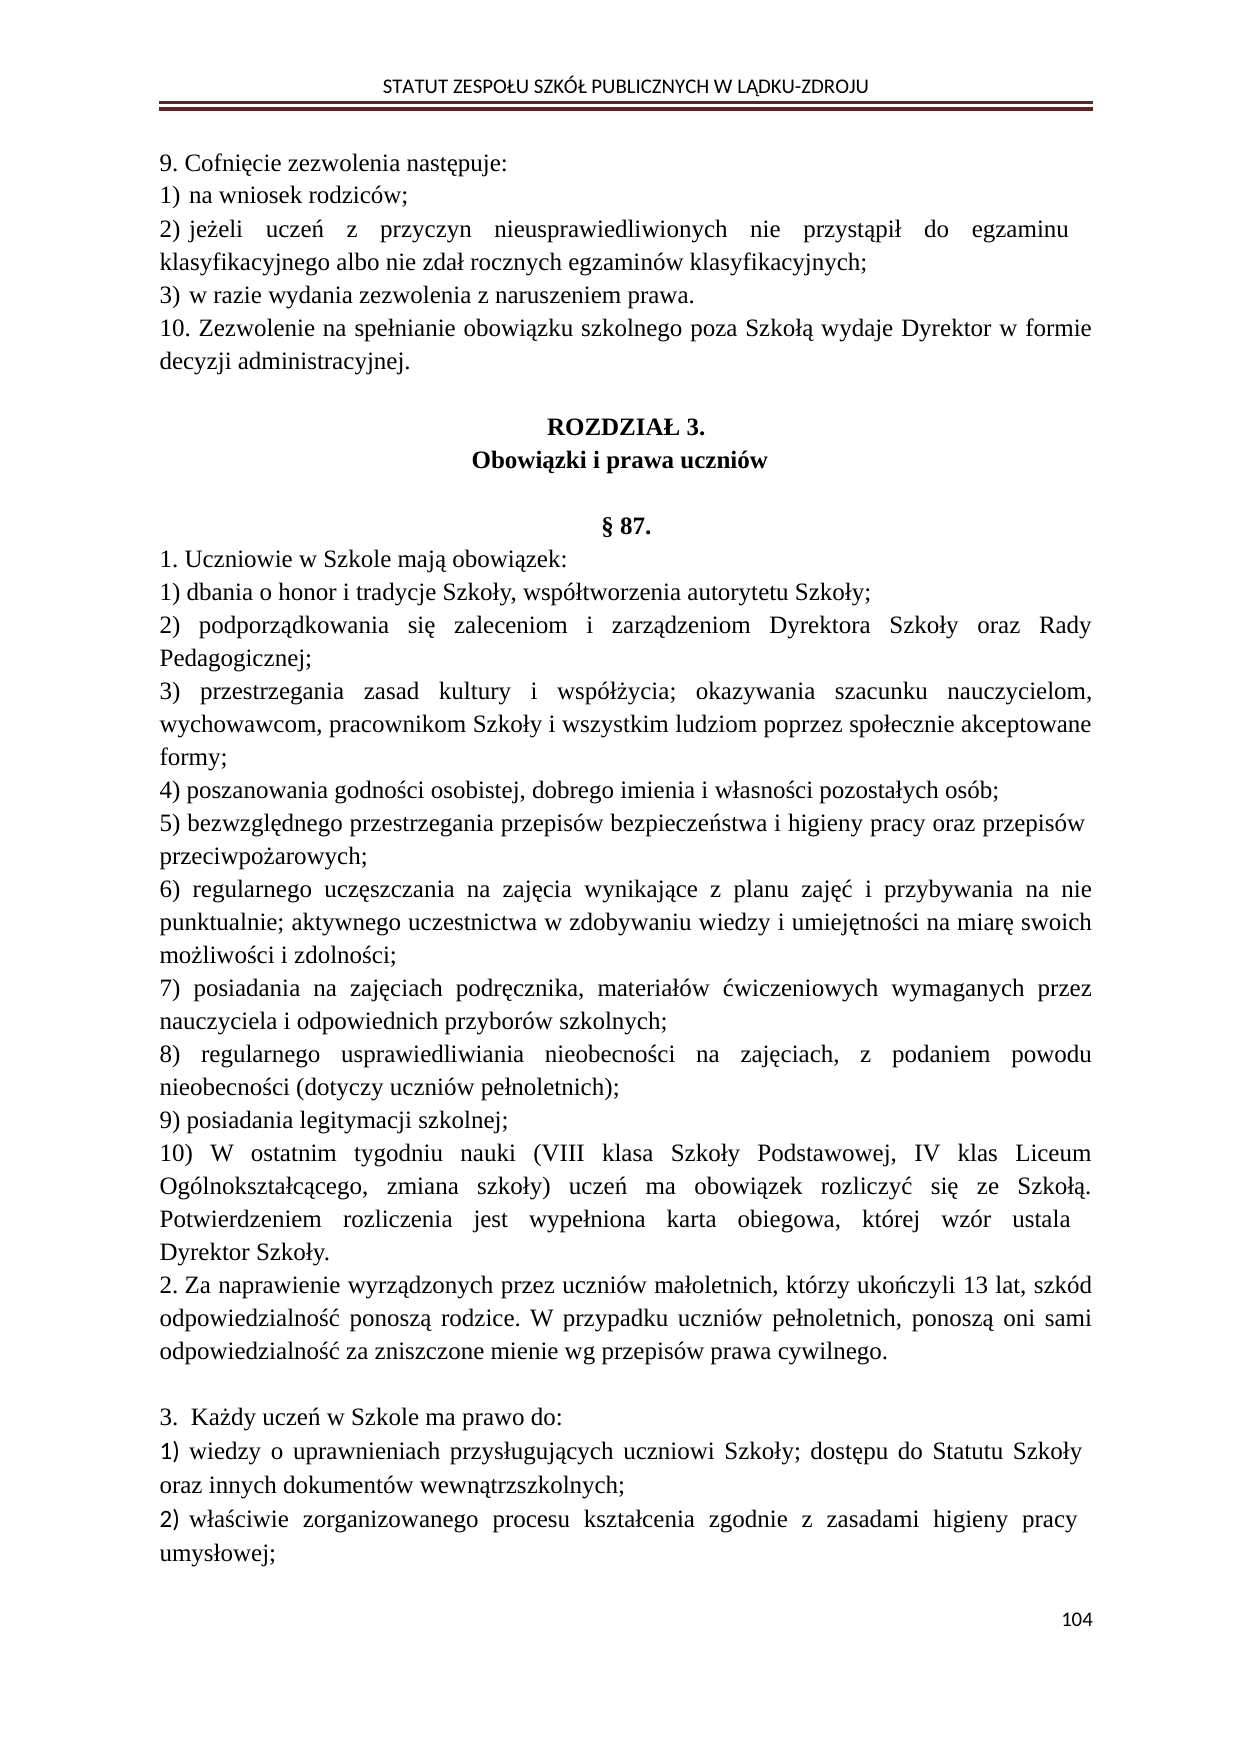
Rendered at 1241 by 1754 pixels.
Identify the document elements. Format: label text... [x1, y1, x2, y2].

text 3) przestrzegania zasad kultury i współżycia; okazywania szacunku nauczycielom, wychowawcom, pracownikom Szkoły i wszystkim ludziom poprzez społecznie akceptowane formy; [159, 676, 1093, 771]
list jeżeli uczeń z przyczyn nieusprawiedliwionych nie przystąpił do egzaminu klasyfikacyjnego albo nie zdał rocznych egzaminów klasyfikacyjnych; [159, 214, 1093, 275]
list Za naprawienie wyrządzonych przez uczniów małoletnich, którzy ukończyli 13 lat, szkód odpowiedzialność ponoszą rodzice. W przypadku uczniów pełnoletnich, ponoszą oni sami odpowiedzialność za zniszczone mienie wg przepisów prawa cywilnego. [159, 1270, 1093, 1365]
text 9. Cofnięcie zezwolenia następuje: [159, 148, 1093, 176]
text 4) poszanowania godności osobistej, dobrego imienia i własności pozostałych osób; [159, 775, 1093, 804]
text 3. Każdy uczeń w Szkole ma prawo do: [159, 1402, 1093, 1431]
text 7) posiadania na zajęciach podręcznika, materiałów ćwiczeniowych wymaganych przez nauczyciela i odpowiednich przyborów szkolnych; [159, 973, 1093, 1035]
text § 87. [159, 511, 1093, 539]
list w razie wydania zezwolenia z naruszeniem prawa. [159, 280, 1093, 308]
text 6) regularnego uczęszczania na zajęcia wynikające z planu zajęć i przybywania na nie punktualnie; aktywnego uczestnictwa w zdobywaniu wiedzy i umiejętności na miarę swoich możliwości i zdolności; [159, 874, 1093, 969]
text 1. Uczniowie w Szkole mają obowiązek: [159, 544, 1093, 573]
text 9) posiadania legitymacji szkolnej; [159, 1105, 1093, 1134]
text 8) regularnego usprawiedliwiania nieobecności na zajęciach, z podaniem powodu nieobecności (dotyczy uczniów pełnoletnich); [159, 1039, 1093, 1101]
text 2) podporządkowania się zaleceniom i zarządzeniom Dyrektora Szkoły oraz Rady Pedagogicznej; [159, 610, 1093, 672]
text 5) bezwzględnego przestrzegania przepisów bezpieczeństwa i higieny pracy oraz przepisów przeciwpożarowych; [159, 808, 1093, 870]
text 1) dbania o honor i tradycje Szkoły, współtworzenia autorytetu Szkoły; [159, 577, 1093, 606]
text Obowiązki i prawa uczniów [159, 445, 1093, 473]
list wiedzy o uprawnieniach przysługujących uczniowi Szkoły; dostępu do Statutu Szkoły oraz innych dokumentów wewnątrzszkolnych; [159, 1435, 1093, 1499]
text 10. Zezwolenie na spełnianie obowiązku szkolnego poza Szkołą wydaje Dyrektor w formie decyzji administracyjnej. [159, 313, 1093, 374]
list na wniosek rodziców; [159, 181, 1093, 209]
text ROZDZIAŁ 3. [159, 412, 1093, 441]
list właściwie zorganizowanego procesu kształcenia zgodnie z zasadami higieny pracy umysłowej; [159, 1503, 1093, 1567]
text 10) W ostatnim tygodniu nauki (VIII klasa Szkoły Podstawowej, IV klas Liceum Ogólnokształcącego, zmiana szkoły) uczeń ma obowiązek rozliczyć się ze Szkołą. Potwierdzeniem rozliczenia jest wypełniona karta obiegowa, której wzór ustala Dyrektor Szkoły. [159, 1138, 1093, 1266]
